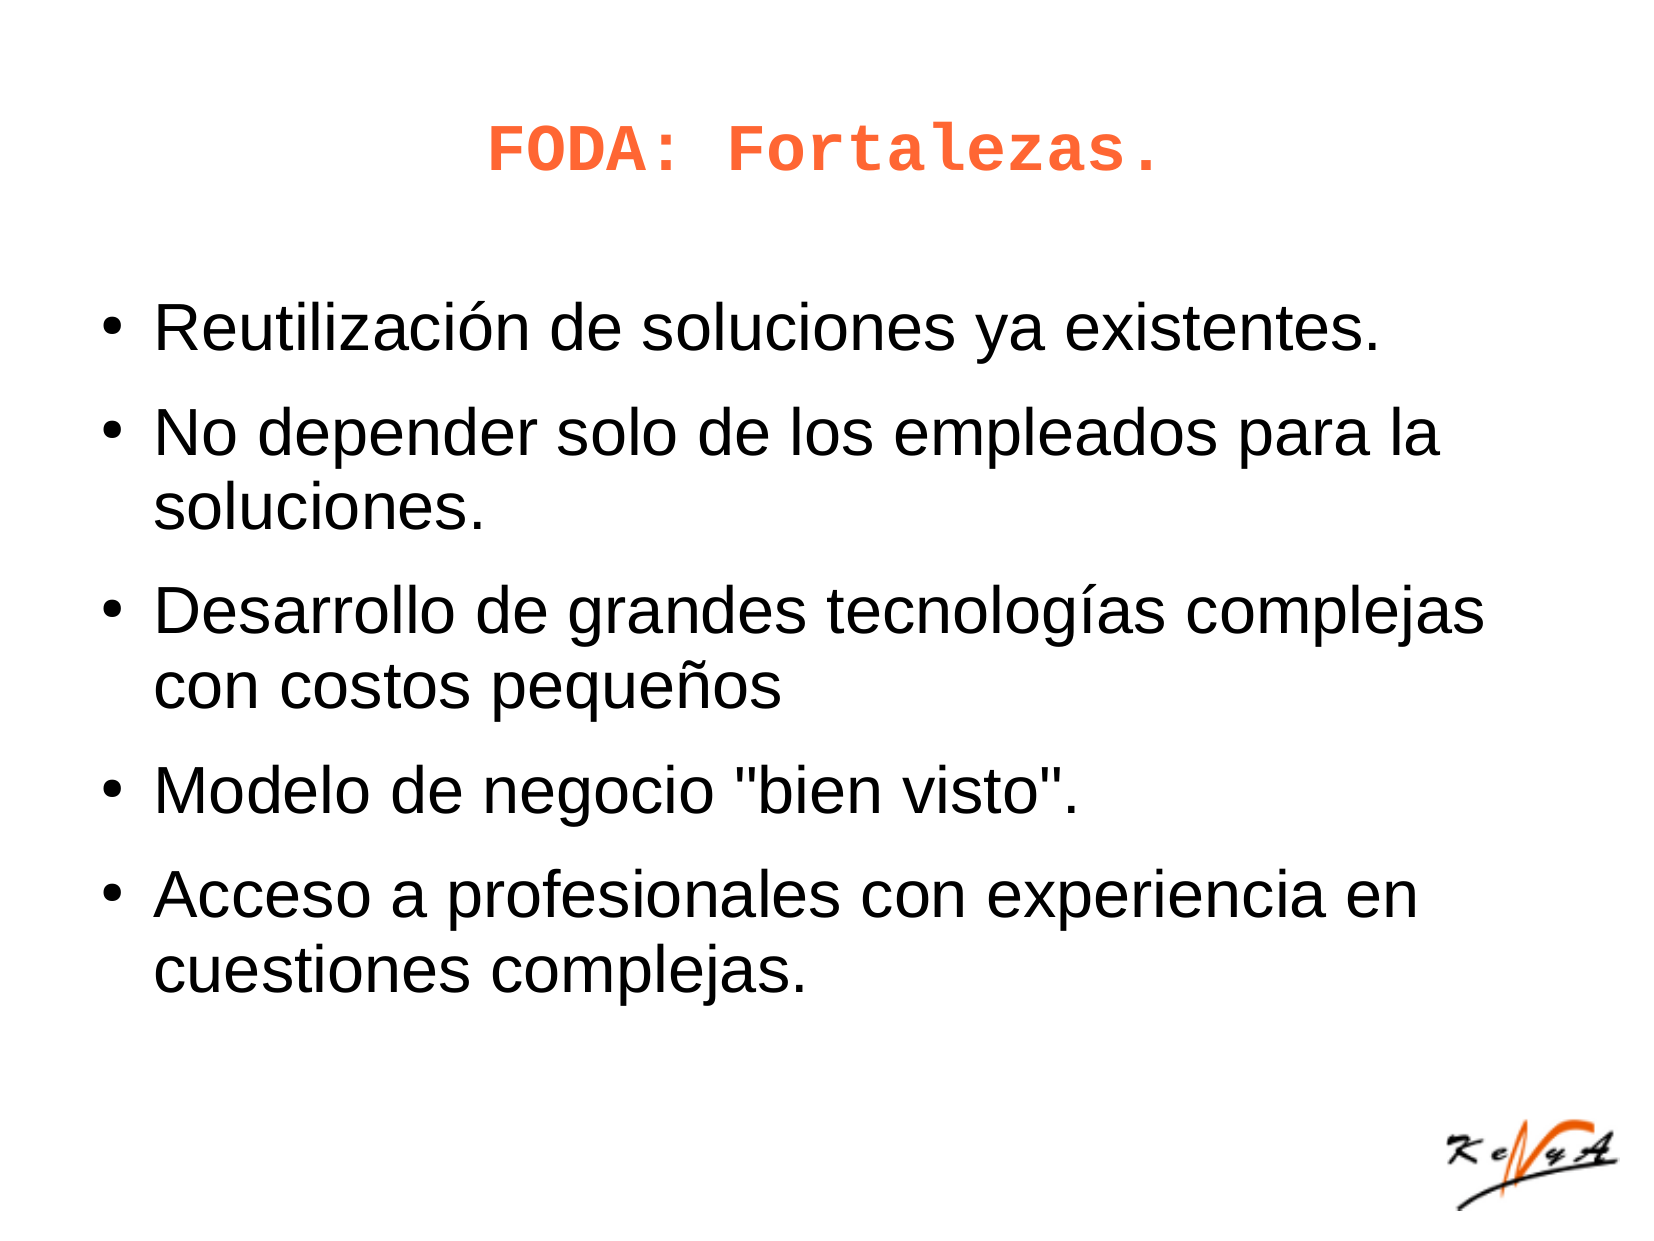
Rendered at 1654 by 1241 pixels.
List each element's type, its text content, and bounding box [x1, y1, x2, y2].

title FODA: Fortalezas. [82, 49, 1571, 257]
list Reutilización de soluciones ya existentes. No depender solo de los empleados para la soluciones. Desarrollo de grandes tecnologías complejas con costos pequeños Modelo de negocio "bien visto". Acceso a profesionales con experiencia en cuestiones complejas. [82, 290, 1571, 1094]
picture [1446, 1118, 1620, 1211]
